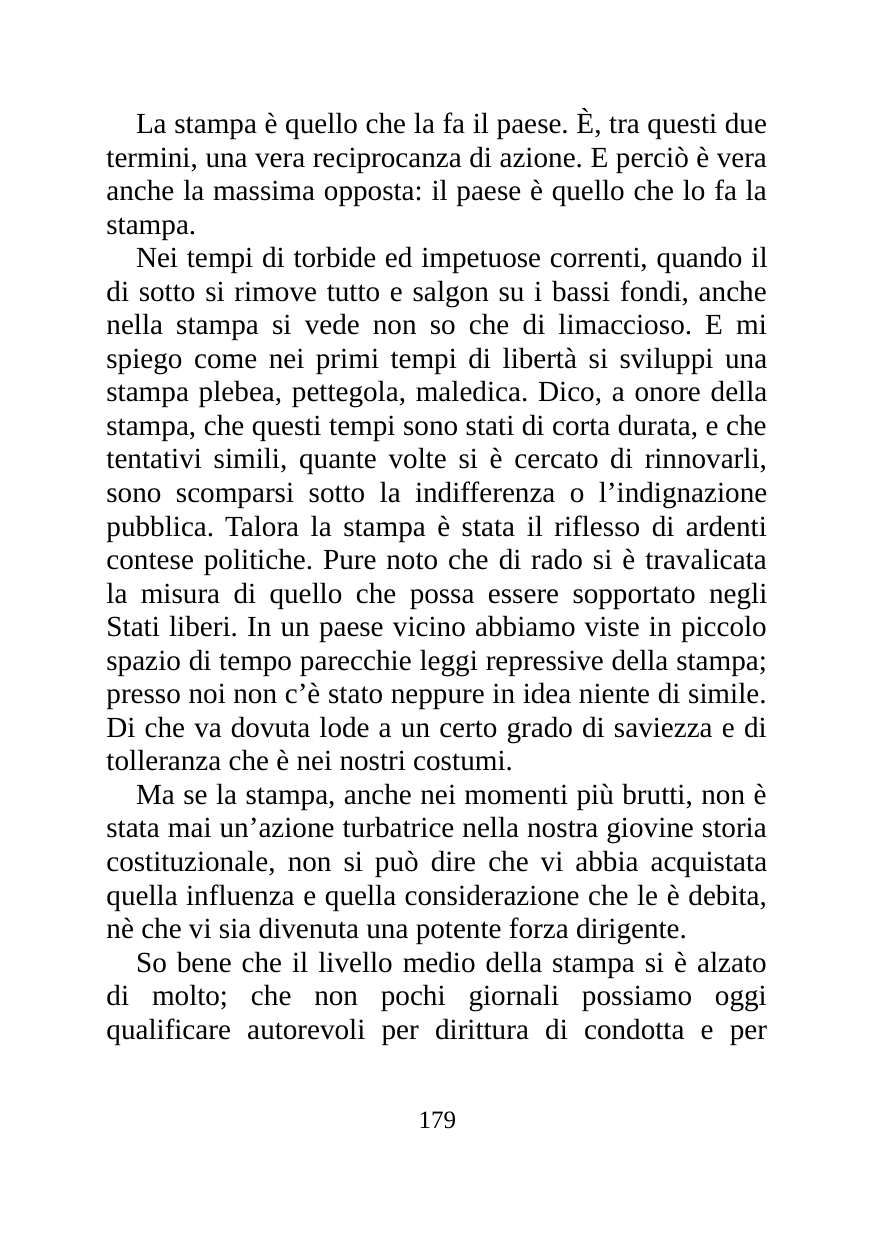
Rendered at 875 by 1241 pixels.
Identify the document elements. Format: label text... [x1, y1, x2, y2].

text Nei tempi di torbide ed impetuose correnti, quando il di sotto si rimove tutto e salgon su i bassi fondi, anche nella stampa si vede non so che di limaccioso. E mi spiego come nei primi tempi di libertà si sviluppi una stampa plebea, pettegola, maledica. Dico, a onore della stampa, che questi tempi sono stati di corta durata, e che tentativi simili, quante volte si è cercato di rinnovarli, sono scomparsi sotto la indifferenza o l’indignazione pubblica. Talora la stampa è stata il riflesso di ardenti contese politiche. Pure noto che di rado si è travalicata la misura di quello che possa essere sopportato negli Stati liberi. In un paese vicino abbiamo viste in piccolo spazio di tempo parecchie leggi repressive della stampa; presso noi non c’è stato neppure in idea niente di simile. Di che va dovuta lode a un certo grado di saviezza e di tolleranza che è nei nostri costumi. [106, 240, 768, 777]
text So bene che il livello medio della stampa si è alzato di molto; che non pochi giornali possiamo oggi qualificare autorevoli per dirittura di condotta e per [106, 945, 768, 1045]
text La stampa è quello che la fa il paese. È, tra questi due termini, una vera reciprocanza di azione. E perciò è vera anche la massima opposta: il paese è quello che lo fa la stampa. [106, 106, 768, 240]
text Ma se la stampa, anche nei momenti più brutti, non è stata mai un’azione turbatrice nella nostra giovine storia costituzionale, non si può dire che vi abbia acquistata quella influenza e quella considerazione che le è debita, nè che vi sia divenuta una potente forza dirigente. [106, 777, 768, 945]
